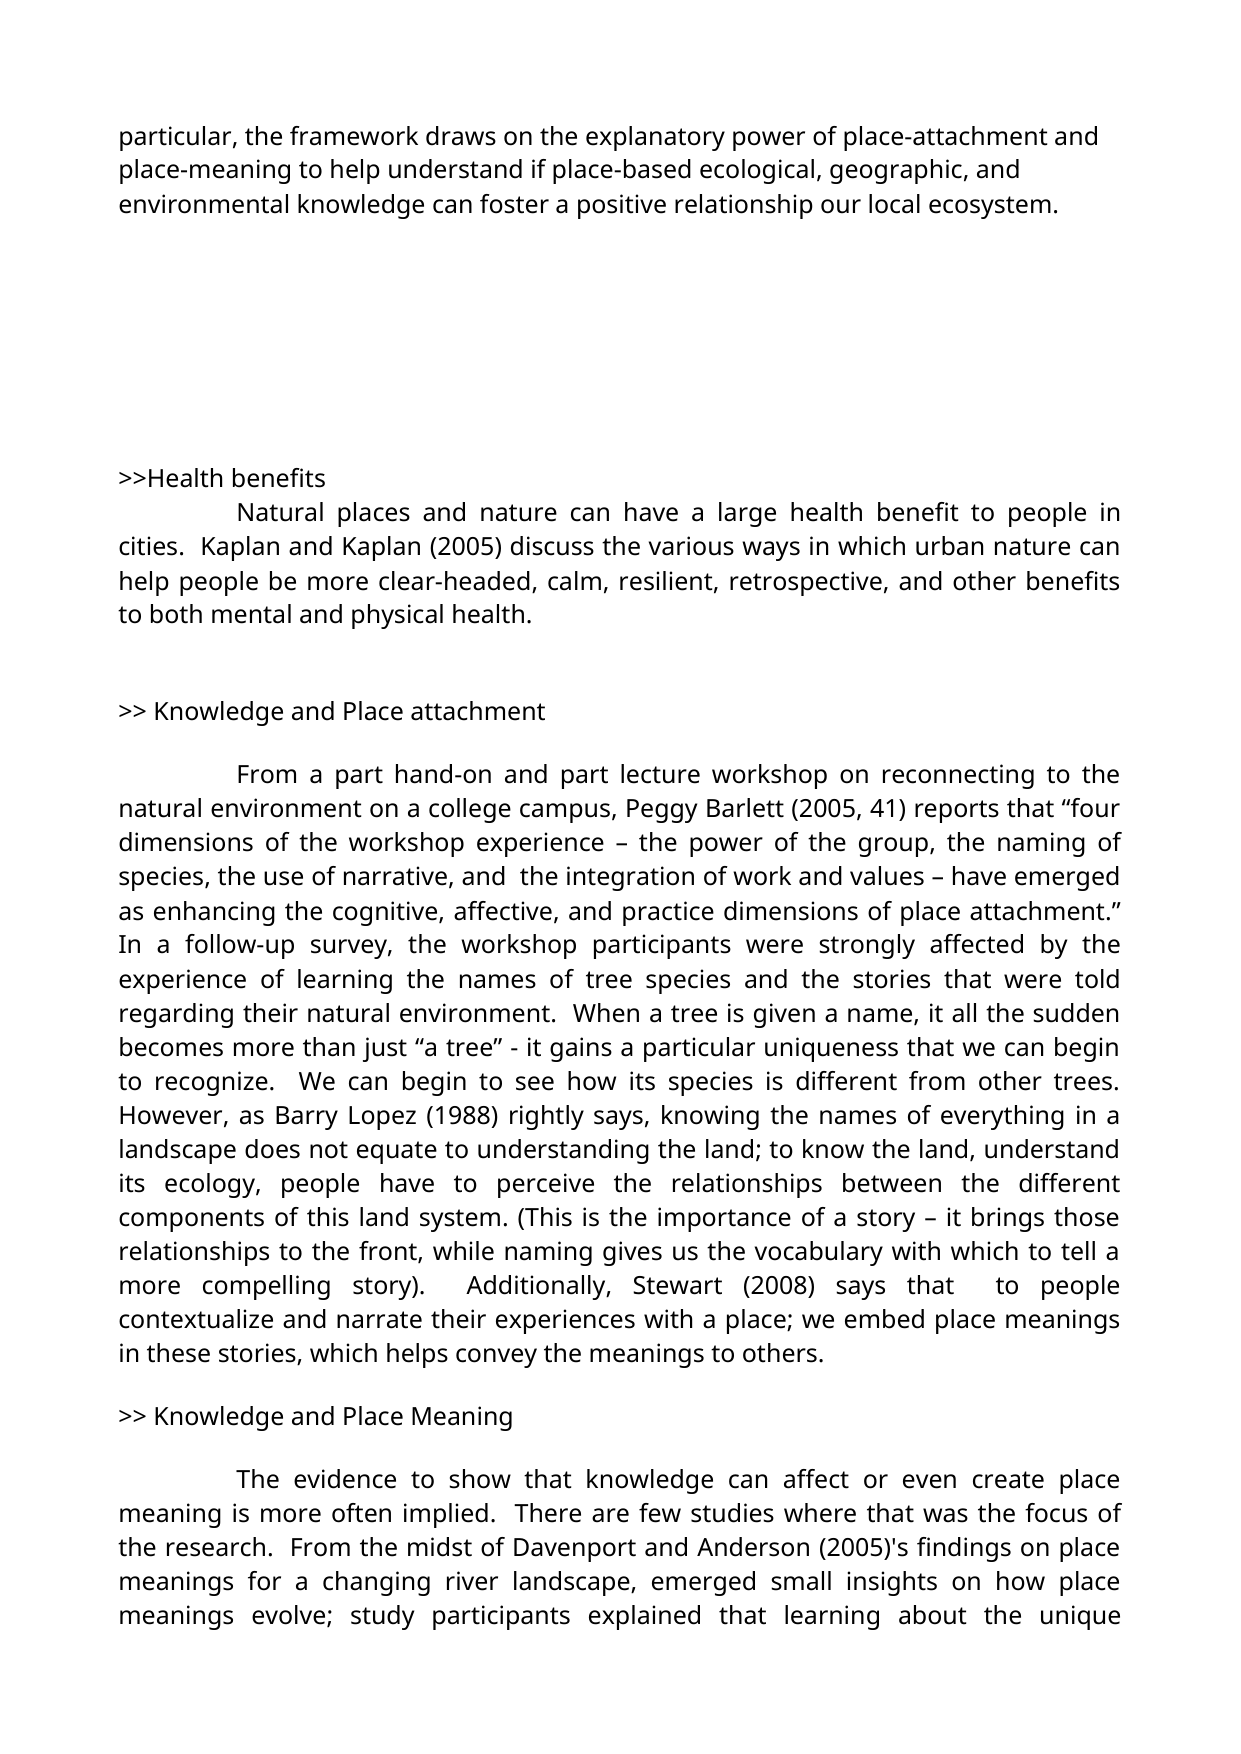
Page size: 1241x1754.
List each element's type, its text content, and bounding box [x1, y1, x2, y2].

text >> Knowledge and Place Meaning [118, 1399, 1122, 1433]
text From a part hand-on and part lecture workshop on reconnecting to the natural environment on a college campus, Peggy Barlett (2005, 41) reports that “four dimensions of the workshop experience – the power of the group, the naming of species, the use of narrative, and the integration of work and values – have emerged as enhancing the cognitive, affective, and practice dimensions of place attachment.” In a follow-up survey, the workshop participants were strongly affected by the experience of learning the names of tree species and the stories that were told regarding their natural environment. When a tree is given a name, it all the sudden becomes more than just “a tree” - it gains a particular uniqueness that we can begin to recognize. We can begin to see how its species is different from other trees. However, as Barry Lopez (1988) rightly says, knowing the names of everything in a landscape does not equate to understanding the land; to know the land, understand its ecology, people have to perceive the relationships between the different components of this land system. (This is the importance of a story – it brings those relationships to the front, while naming gives us the vocabulary with which to tell a more compelling story). Additionally, Stewart (2008) says that to people contextualize and narrate their experiences with a place; we embed place meanings in these stories, which helps convey the meanings to others. [118, 757, 1122, 1370]
text >> Knowledge and Place attachment [118, 694, 1122, 728]
text particular, the framework draws on the explanatory power of place-attachment and place-meaning to help understand if place-based ecological, geographic, and environmental knowledge can foster a positive relationship our local ecosystem. [118, 118, 1122, 220]
text >>Health benefits [118, 461, 1122, 495]
text The evidence to show that knowledge can affect or even create place meaning is more often implied. There are few studies where that was the focus of the research. From the midst of Davenport and Anderson (2005)'s findings on place meanings for a changing river landscape, emerged small insights on how place meanings evolve; study participants explained that learning about the unique [118, 1462, 1122, 1632]
text Natural places and nature can have a large health benefit to people in cities. Kaplan and Kaplan (2005) discuss the various ways in which urban nature can help people be more clear-headed, calm, resilient, retrospective, and other benefits to both mental and physical health. [118, 495, 1122, 631]
